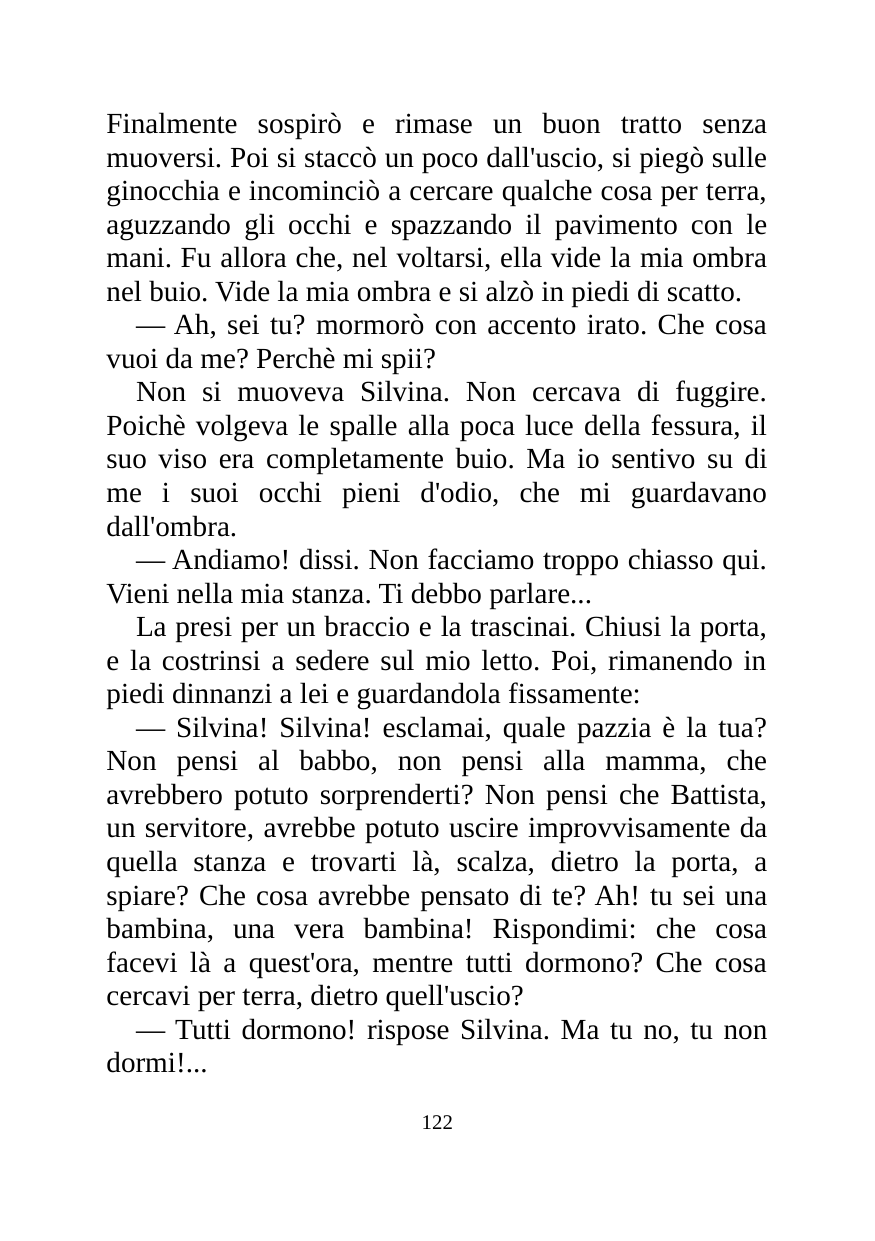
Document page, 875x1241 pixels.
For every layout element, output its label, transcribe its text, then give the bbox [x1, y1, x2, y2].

text La presi per un braccio e la trascinai. Chiusi la porta, e la costrinsi a sedere sul mio letto. Poi, rimanendo in piedi dinnanzi a lei e guardandola fissamente: [106, 609, 768, 710]
text — Silvina! Silvina! esclamai, quale pazzia è la tua? Non pensi al babbo, non pensi alla mamma, che avrebbero potuto sorprenderti? Non pensi che Battista, un servitore, avrebbe potuto uscire improvvisamente da quella stanza e trovarti là, scalza, dietro la porta, a spiare? Che cosa avrebbe pensato di te? Ah! tu sei una bambina, una vera bambina! Rispondimi: che cosa facevi là a quest'ora, mentre tutti dormono? Che cosa cercavi per terra, dietro quell'uscio? [106, 710, 768, 1012]
text — Andiamo! dissi. Non facciamo troppo chiasso qui. Vieni nella mia stanza. Ti debbo parlare... [106, 542, 768, 609]
text — Ah, sei tu? mormorò con accento irato. Che cosa vuoi da me? Perchè mi spii? [106, 307, 768, 374]
text — Tutti dormono! rispose Silvina. Ma tu no, tu non dormi!... [106, 1012, 768, 1079]
text Non si muoveva Silvina. Non cercava di fuggire. Poichè volgeva le spalle alla poca luce della fessura, il suo viso era completamente buio. Ma io sentivo su di me i suoi occhi pieni d'odio, che mi guardavano dall'ombra. [106, 374, 768, 542]
text Finalmente sospirò e rimase un buon tratto senza muoversi. Poi si staccò un poco dall'uscio, si piegò sulle ginocchia e incominciò a cercare qualche cosa per terra, aguzzando gli occhi e spazzando il pavimento con le mani. Fu allora che, nel voltarsi, ella vide la mia ombra nel buio. Vide la mia ombra e si alzò in piedi di scatto. [106, 106, 768, 307]
